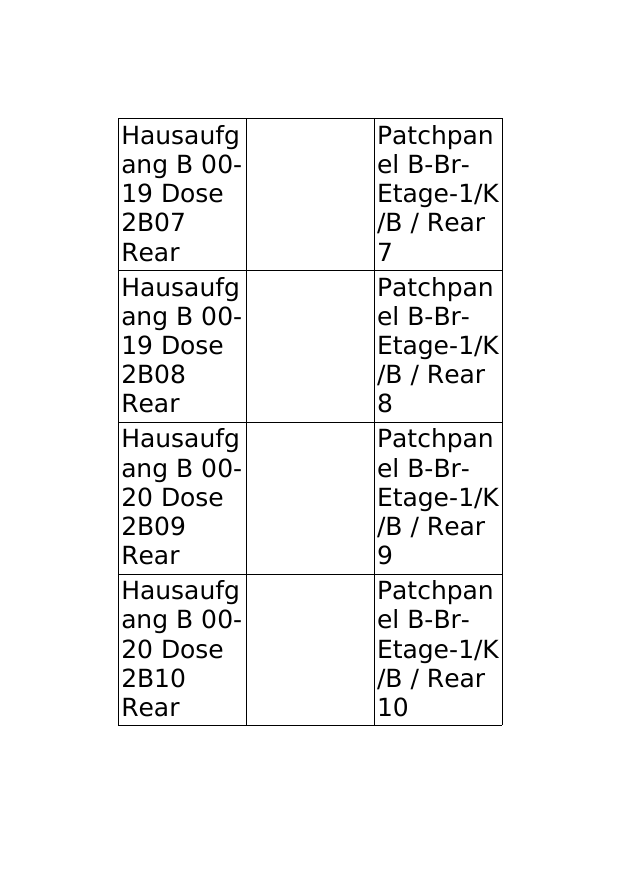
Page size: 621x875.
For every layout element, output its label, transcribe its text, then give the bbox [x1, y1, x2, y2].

table_cell Patchpanel B-Br-Etage-1/K/B / Rear 8 [375, 271, 502, 422]
table_cell Hausaufgang B 00-20 Dose 2B09 Rear [119, 423, 246, 573]
table_cell Patchpanel B-Br-Etage-1/K/B / Rear 10 [375, 575, 502, 725]
table_cell [247, 423, 374, 573]
table_cell [247, 271, 374, 422]
table_cell Hausaufgang B 00-20 Dose 2B10 Rear [119, 575, 246, 725]
table_cell [247, 575, 374, 725]
table_cell Hausaufgang B 00-19 Dose 2B07 Rear [119, 119, 246, 270]
table_cell Patchpanel B-Br-Etage-1/K/B / Rear 9 [375, 423, 502, 573]
table_cell Hausaufgang B 00-19 Dose 2B08 Rear [119, 271, 246, 422]
table_cell [247, 119, 374, 270]
table_cell Patchpanel B-Br-Etage-1/K/B / Rear 7 [375, 119, 502, 270]
